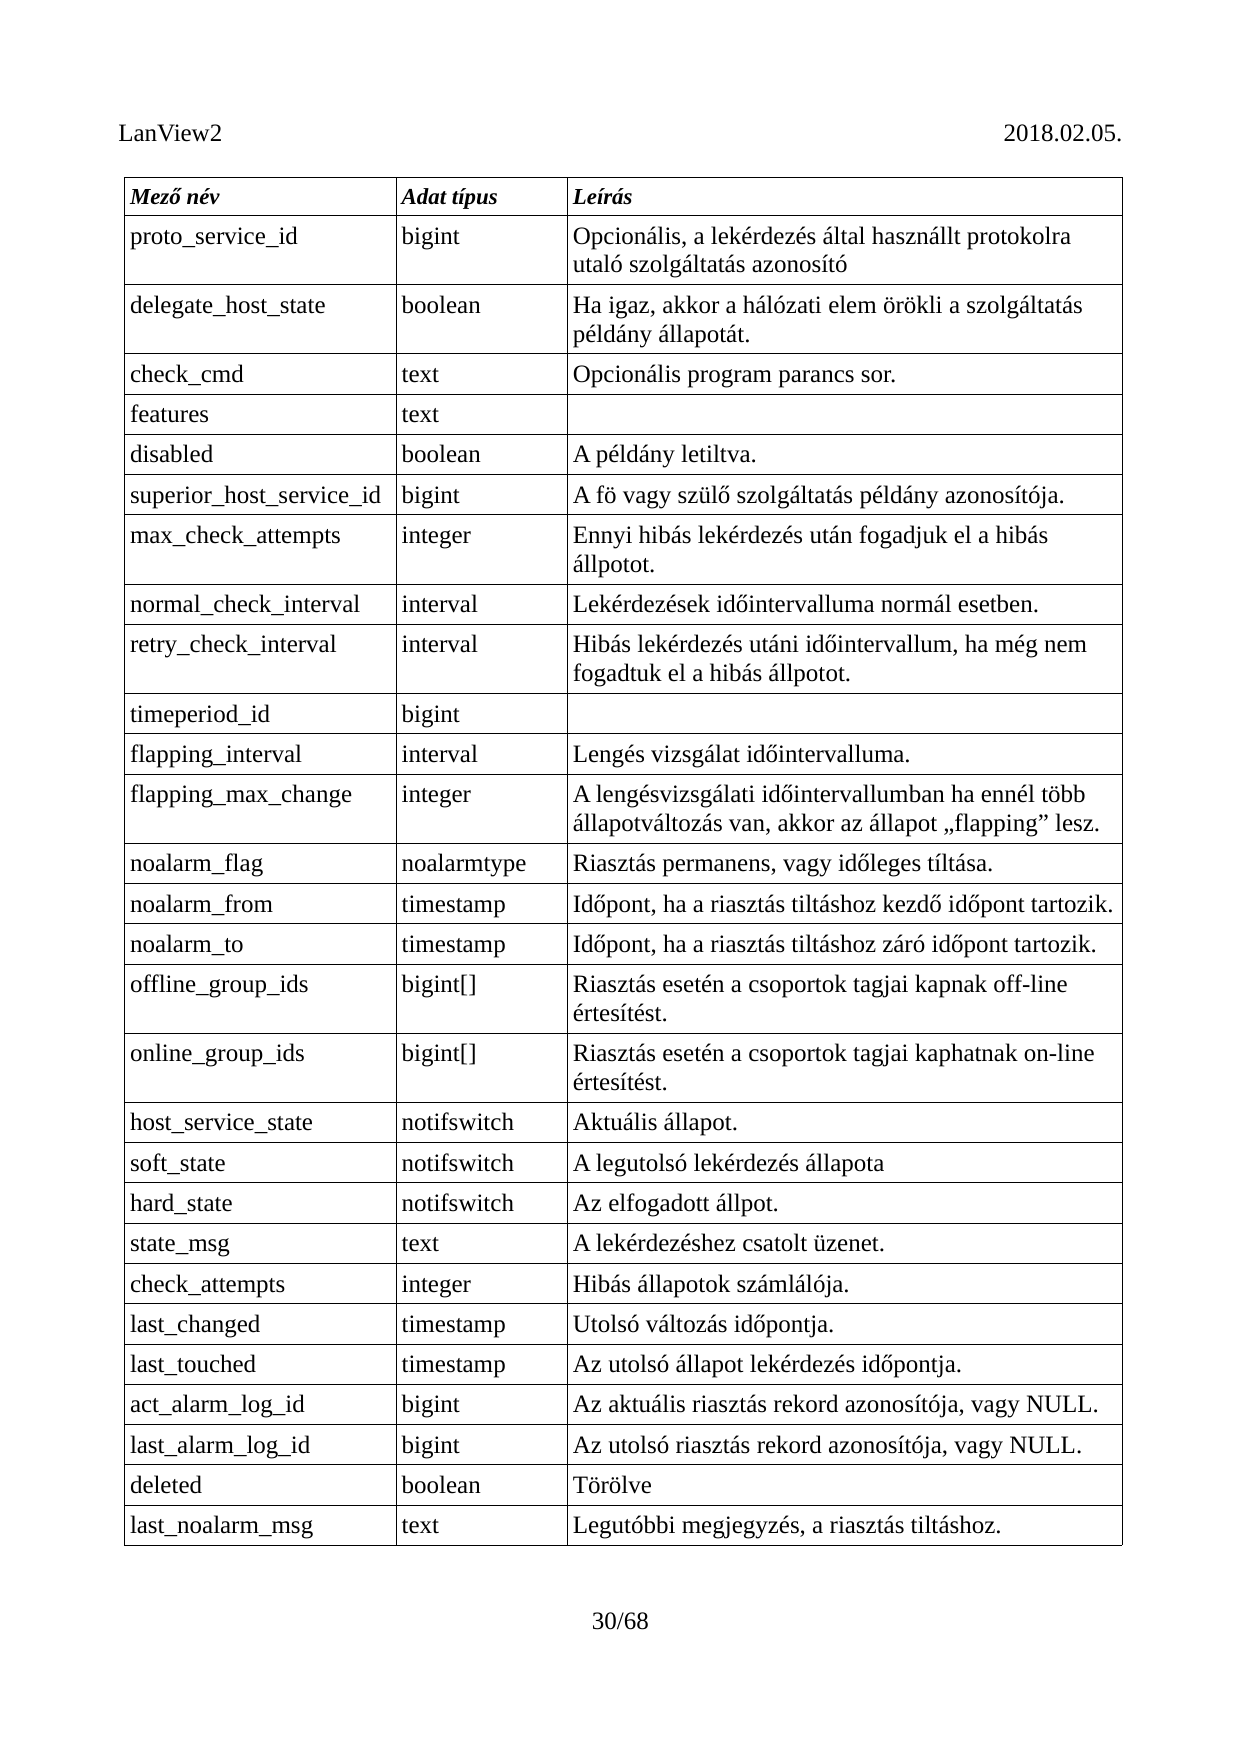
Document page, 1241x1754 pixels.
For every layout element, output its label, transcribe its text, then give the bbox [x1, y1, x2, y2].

table_cell Riasztás esetén a csoportok tagjai kaphatnak on-line értesítést. [568, 1034, 1122, 1102]
table_cell Riasztás permanens, vagy időleges tíltása. [568, 844, 1122, 883]
table_cell Ha igaz, akkor a hálózati elem örökli a szolgáltatás példány állapotát. [568, 285, 1122, 353]
table_cell integer [397, 515, 567, 583]
table_cell text [397, 395, 567, 434]
table_cell retry_check_interval [125, 625, 396, 693]
table_cell host_service_state [125, 1103, 396, 1142]
table_cell normal_check_interval [125, 585, 396, 624]
table_cell bigint[] [397, 1034, 567, 1102]
table_cell act_alarm_log_id [125, 1385, 396, 1424]
table_cell Az aktuális riasztás rekord azonosítója, vagy NULL. [568, 1385, 1122, 1424]
table_header Mező név [125, 178, 396, 215]
table_cell bigint [397, 694, 567, 733]
table_cell deleted [125, 1465, 396, 1505]
table_cell timestamp [397, 1345, 567, 1384]
table_cell proto_service_id [125, 216, 396, 284]
table_cell Lekérdezések időintervalluma normál esetben. [568, 585, 1122, 624]
table_cell Opcionális program parancs sor. [568, 354, 1122, 393]
table_cell last_noalarm_msg [125, 1506, 396, 1545]
table_cell interval [397, 585, 567, 624]
table_cell bigint [397, 1425, 567, 1464]
table_cell [568, 395, 1122, 434]
table_cell interval [397, 625, 567, 693]
table_cell state_msg [125, 1224, 396, 1263]
table_cell A lekérdezéshez csatolt üzenet. [568, 1224, 1122, 1263]
table_cell integer [397, 1264, 567, 1303]
table_header Leírás [568, 178, 1122, 215]
table_cell last_changed [125, 1304, 396, 1343]
table_cell online_group_ids [125, 1034, 396, 1102]
table_cell Az utolsó riasztás rekord azonosítója, vagy NULL. [568, 1425, 1122, 1464]
table_cell delegate_host_state [125, 285, 396, 353]
table_cell noalarmtype [397, 844, 567, 883]
table_cell bigint[] [397, 965, 567, 1032]
table_cell interval [397, 734, 567, 773]
table_cell Időpont, ha a riasztás tiltáshoz záró időpont tartozik. [568, 924, 1122, 963]
table_cell Aktuális állapot. [568, 1103, 1122, 1142]
table_cell noalarm_flag [125, 844, 396, 883]
table_cell flapping_interval [125, 734, 396, 773]
table_cell [568, 694, 1122, 733]
table_cell text [397, 354, 567, 393]
table_cell timestamp [397, 884, 567, 923]
table_cell soft_state [125, 1143, 396, 1182]
table_cell disabled [125, 435, 396, 474]
table_cell notifswitch [397, 1183, 567, 1222]
table_cell last_alarm_log_id [125, 1425, 396, 1464]
table_cell hard_state [125, 1183, 396, 1222]
table_cell bigint [397, 475, 567, 514]
table_cell A példány letiltva. [568, 435, 1122, 474]
table_cell Hibás állapotok számlálója. [568, 1264, 1122, 1303]
table_cell Lengés vizsgálat időintervalluma. [568, 734, 1122, 773]
table_cell text [397, 1224, 567, 1263]
table_cell last_touched [125, 1345, 396, 1384]
table_cell Legutóbbi megjegyzés, a riasztás tiltáshoz. [568, 1506, 1122, 1545]
table_cell text [397, 1506, 567, 1545]
table_cell timestamp [397, 924, 567, 963]
table_cell boolean [397, 1465, 567, 1505]
table_cell timeperiod_id [125, 694, 396, 733]
table_cell boolean [397, 435, 567, 474]
table_cell check_attempts [125, 1264, 396, 1303]
table_cell A fö vagy szülő szolgáltatás példány azonosítója. [568, 475, 1122, 514]
table_cell features [125, 395, 396, 434]
table_cell noalarm_to [125, 924, 396, 963]
table_cell Az utolsó állapot lekérdezés időpontja. [568, 1345, 1122, 1384]
table_cell Utolsó változás időpontja. [568, 1304, 1122, 1343]
table_cell bigint [397, 1385, 567, 1424]
table_cell A legutolsó lekérdezés állapota [568, 1143, 1122, 1182]
table_cell check_cmd [125, 354, 396, 393]
table_cell Ennyi hibás lekérdezés után fogadjuk el a hibás állpotot. [568, 515, 1122, 583]
table_cell Riasztás esetén a csoportok tagjai kapnak off-line értesítést. [568, 965, 1122, 1032]
table_header Adat típus [397, 178, 567, 215]
table_cell noalarm_from [125, 884, 396, 923]
table_cell bigint [397, 216, 567, 284]
table_cell superior_host_service_id [125, 475, 396, 514]
table_cell boolean [397, 285, 567, 353]
table_cell Időpont, ha a riasztás tiltáshoz kezdő időpont tartozik. [568, 884, 1122, 923]
table_cell Az elfogadott állpot. [568, 1183, 1122, 1222]
table_cell timestamp [397, 1304, 567, 1343]
table_cell Hibás lekérdezés utáni időintervallum, ha még nem fogadtuk el a hibás állpotot. [568, 625, 1122, 693]
table_cell Opcionális, a lekérdezés által használlt protokolra utaló szolgáltatás azonosító [568, 216, 1122, 284]
table_cell integer [397, 775, 567, 842]
table_cell max_check_attempts [125, 515, 396, 583]
table_cell Törölve [568, 1465, 1122, 1505]
table_cell A lengésvizsgálati időintervallumban ha ennél több állapotváltozás van, akkor az állapot „flapping” lesz. [568, 775, 1122, 842]
table_cell notifswitch [397, 1143, 567, 1182]
table_cell notifswitch [397, 1103, 567, 1142]
table_cell offline_group_ids [125, 965, 396, 1032]
table_cell flapping_max_change [125, 775, 396, 842]
